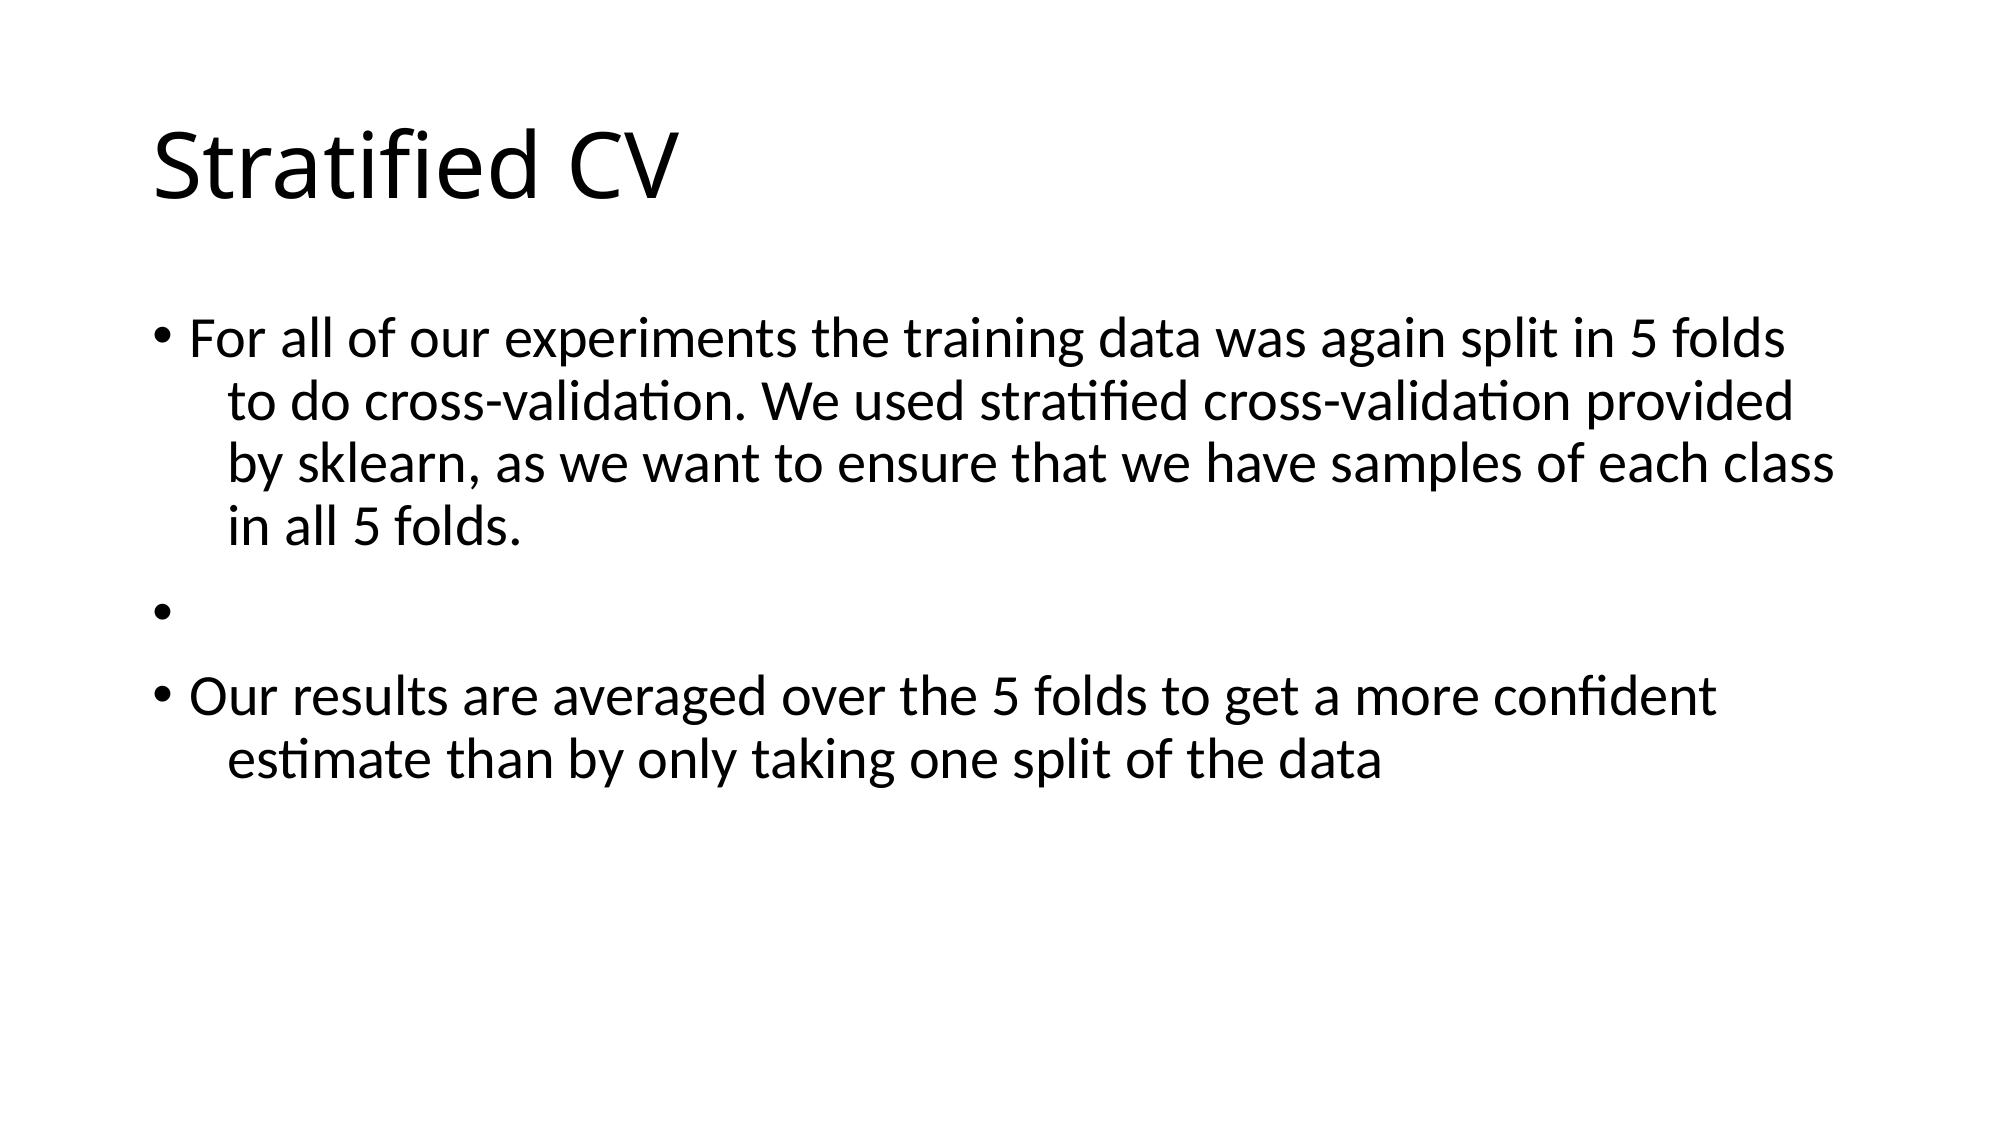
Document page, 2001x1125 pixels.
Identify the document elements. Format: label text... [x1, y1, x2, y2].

title Stratified CV [137, 59, 1863, 278]
list For all of our experiments the training data was again split in 5 folds to do cross-validation. We used stratified cross-validation provided by sklearn, as we want to ensure that we have samples of each class in all 5 folds. Our results are averaged over the 5 folds to get a more confident estimate than by only taking one split of the data [137, 299, 1863, 1014]
